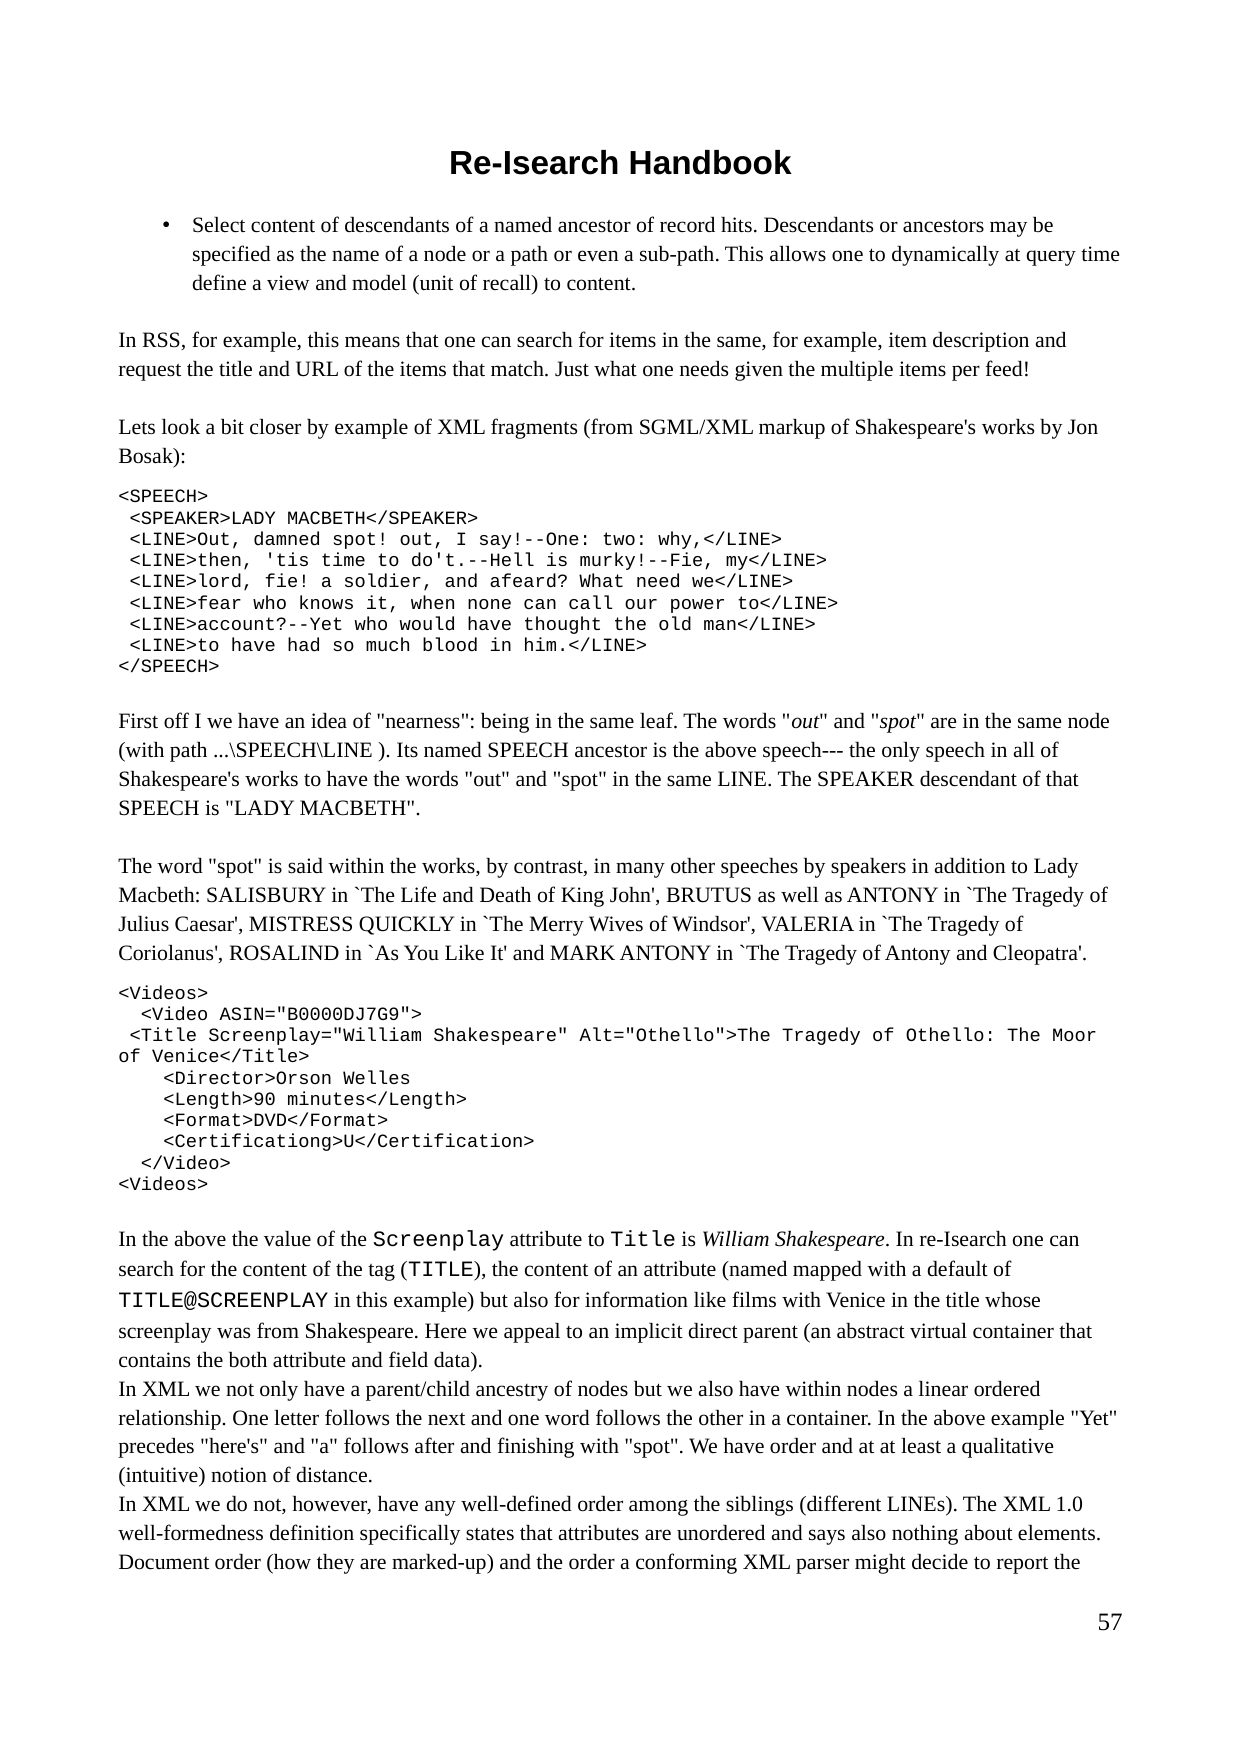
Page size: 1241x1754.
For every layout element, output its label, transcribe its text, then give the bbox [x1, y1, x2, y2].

text </Video> [118, 1153, 1122, 1175]
text In XML we do not, however, have any well-defined order among the siblings (different LINEs). The XML 1.0 well-formedness definition specifically states that attributes are unordered and says also nothing about elements. Document order (how they are marked-up) and the order a conforming XML parser might decide to report the [118, 1491, 1122, 1574]
text The word "spot" is said within the works, by contrast, in many other speeches by speakers in addition to Lady Macbeth: SALISBURY in `The Life and Death of King John', BRUTUS as well as ANTONY in `The Tragedy of Julius Caesar', MISTRESS QUICKLY in `The Merry Wives of Windsor', VALERIA in `The Tragedy of Coriolanus', ROSALIND in `As You Like It' and MARK ANTONY in `The Tragedy of Antony and Cleopatra'. [118, 853, 1122, 965]
text Lets look a bit closer by example of XML fragments (from SGML/XML markup of Shakespeare's works by Jon Bosak): [118, 385, 1122, 468]
text <LINE>to have had so much blood in him.</LINE> [118, 636, 1122, 657]
text <LINE>account?--Yet who would have thought the old man</LINE> [118, 615, 1122, 636]
text First off I we have an idea of "nearness": being in the same leaf. The words "out" and "spot" are in the same node (with path ...\SPEECH\LINE ). Its named SPEECH ancestor is the above speech--- the only speech in all of Shakespeare's works to have the words "out" and "spot" in the same LINE. The SPEAKER descendant of that SPEECH is "LADY MACBETH". [118, 708, 1122, 820]
text <LINE>Out, damned spot! out, I say!--One: two: why,</LINE> [118, 530, 1122, 551]
text <Length>90 minutes</Length> [118, 1090, 1122, 1111]
text <SPEECH> [118, 487, 1122, 508]
text <Videos> [118, 1175, 1122, 1196]
text In the above the value of the Screenplay attribute to Title is William Shakespeare. In re-Isearch one can search for the content of the tag (TITLE), the content of an attribute (named mapped with a default of TITLE@SCREENPLAY in this example) but also for information like films with Venice in the title whose screenplay was from Shakespeare. Here we appeal to an implicit direct parent (an abstract virtual container that contains the both attribute and field data). [118, 1226, 1122, 1372]
text In RSS, for example, this means that one can search for items in the same, for example, item description and request the title and URL of the items that match. Just what one needs given the multiple items per feed! [118, 327, 1122, 382]
text <Format>DVD</Format> [118, 1111, 1122, 1132]
text <Videos> [118, 983, 1122, 1005]
text <Title Screenplay="William Shakespeare" Alt="Othello">The Tragedy of Othello: The Moor of Venice</Title> [118, 1026, 1122, 1068]
text In XML we not only have a parent/child ancestry of nodes but we also have within nodes a linear ordered relationship. One letter follows the next and one word follows the other in a container. In the above example "Yet" precedes "here's" and "a" follows after and finishing with "spot". We have order and at at least a qualitative (intuitive) notion of distance. [118, 1376, 1122, 1488]
text <SPEAKER>LADY MACBETH</SPEAKER> [118, 508, 1122, 530]
text <Director>Orson Welles [118, 1068, 1122, 1090]
text <Video ASIN="B0000DJ7G9"> [118, 1005, 1122, 1026]
text <LINE>fear who knows it, when none can call our power to</LINE> [118, 593, 1122, 615]
text <LINE>then, 'tis time to do't.--Hell is murky!--Fie, my</LINE> [118, 551, 1122, 572]
text </SPEECH> [118, 657, 1122, 678]
list Select content of descendants of a named ancestor of record hits. Descendants or ancestors may be specified as the name of a node or a path or even a sub-path. This allows one to dynamically at query time define a view and model (unit of recall) to content. [162, 212, 1122, 295]
text <LINE>lord, fie! a soldier, and afeard? What need we</LINE> [118, 572, 1122, 593]
text <Certificationg>U</Certification> [118, 1132, 1122, 1153]
